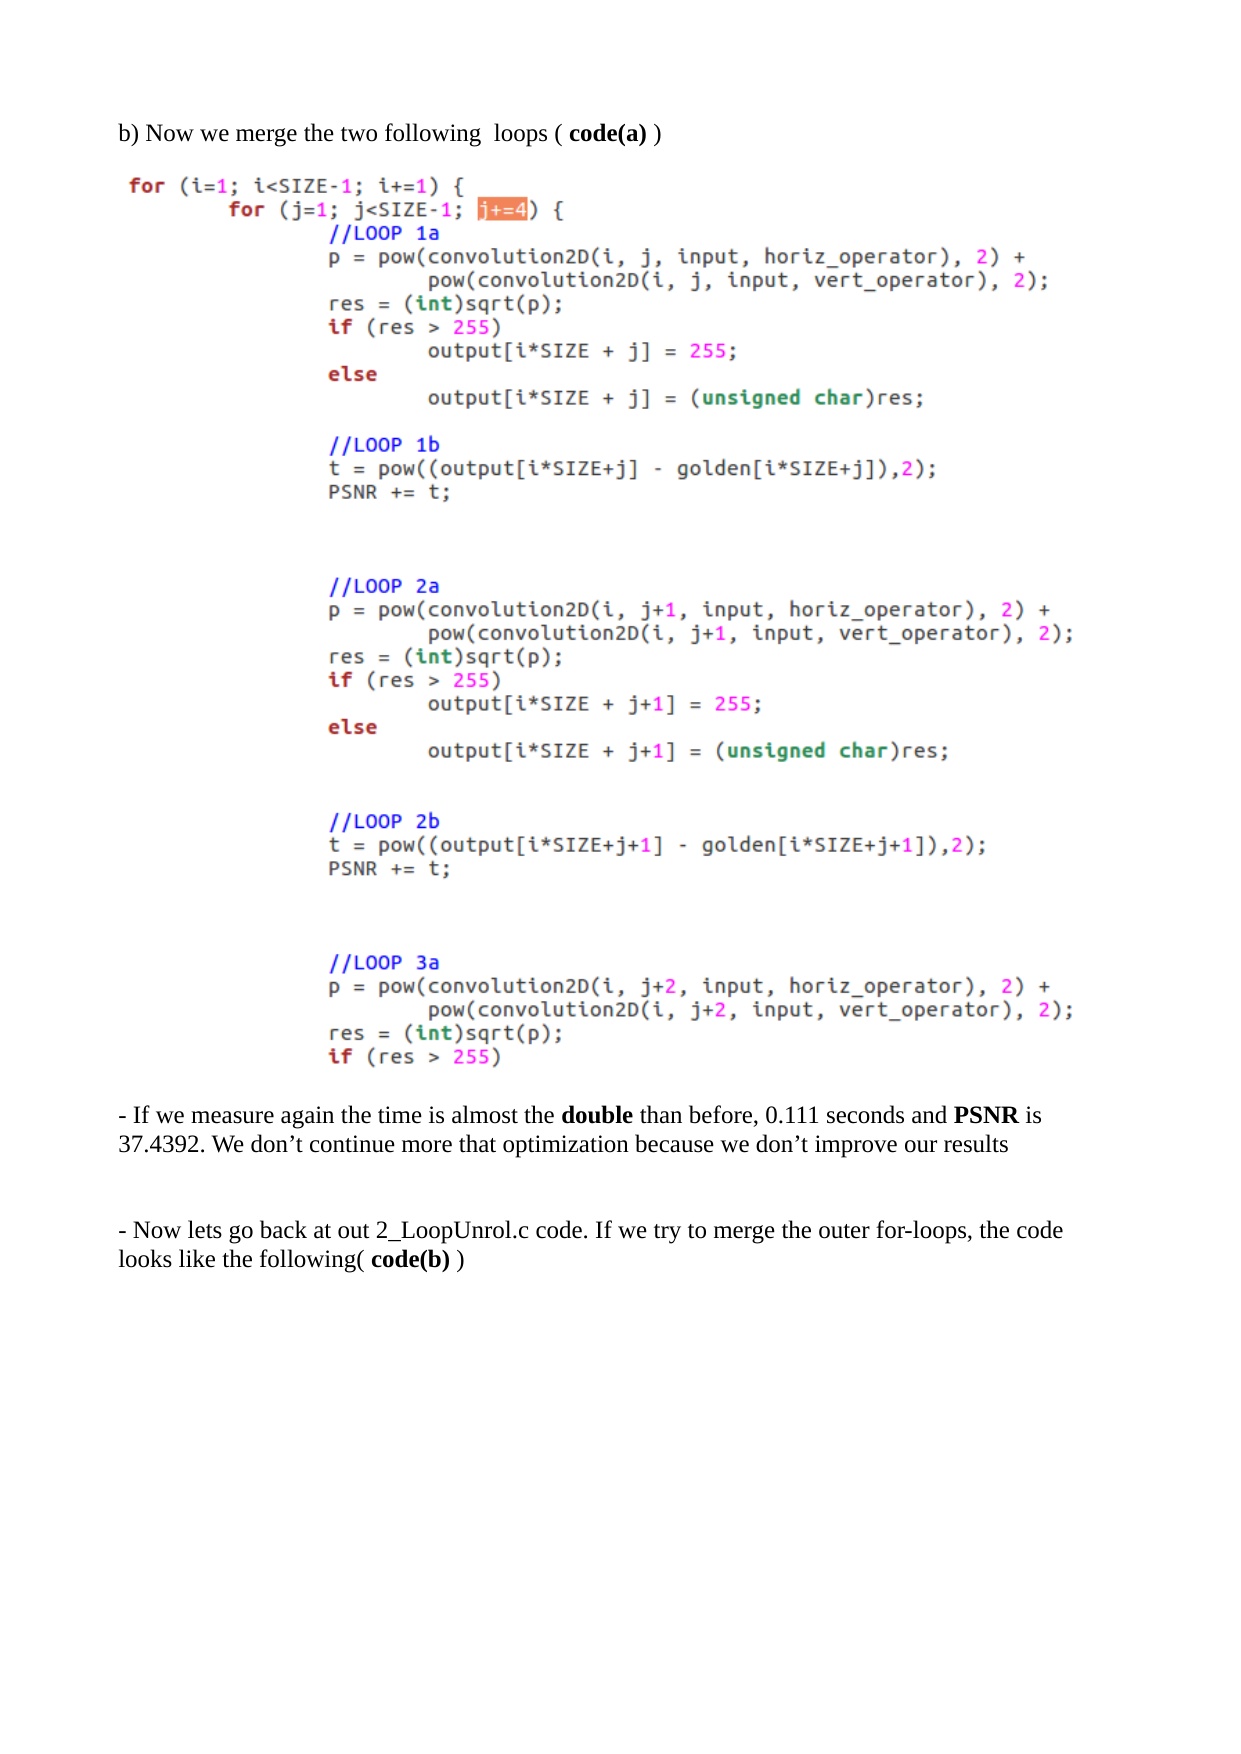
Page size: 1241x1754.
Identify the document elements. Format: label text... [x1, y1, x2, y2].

text - Now lets go back at out 2_LoopUnrol.c code. If we try to merge the outer for-loops, the code looks like the following( code(b) ) [118, 1215, 1122, 1273]
picture [118, 175, 1123, 1072]
text b) Now we merge the two following loops ( code(a) ) [118, 118, 1122, 147]
text - If we measure again the time is almost the double than before, 0.111 seconds and PSNR is 37.4392. We don’t continue more that optimization because we don’t improve our results [118, 1100, 1122, 1158]
